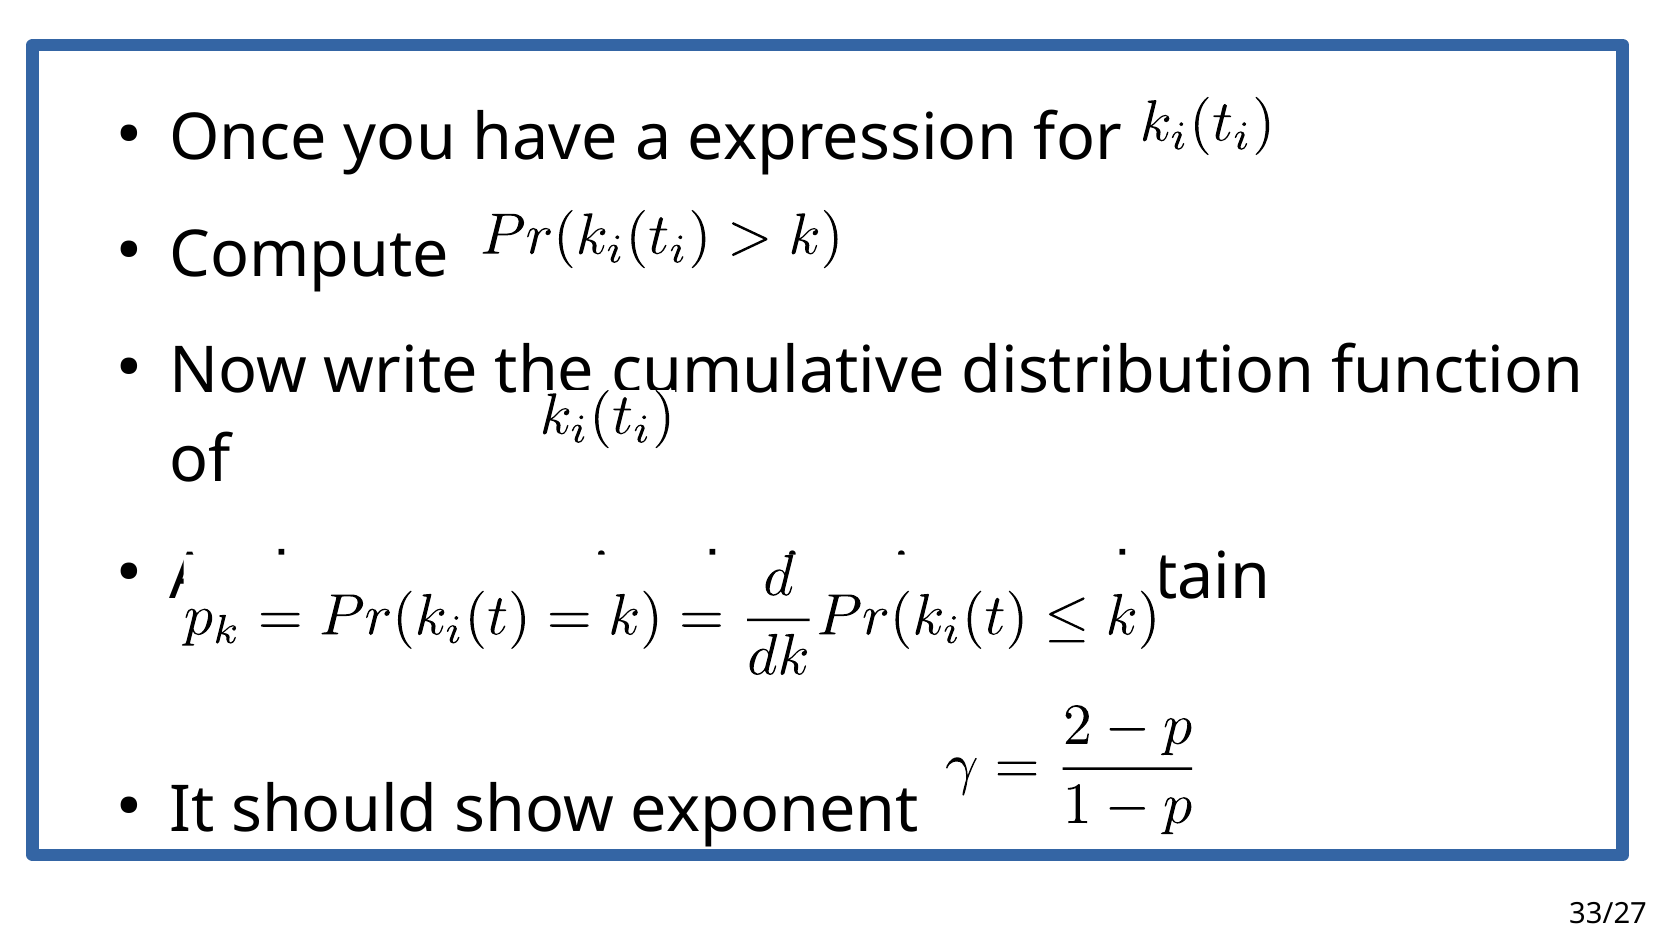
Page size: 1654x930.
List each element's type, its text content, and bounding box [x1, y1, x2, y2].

text_box [1139, 96, 1276, 156]
text_box [539, 390, 676, 449]
list Once you have a expression for Compute Now write the cumulative distribution function of And compute its derivative to obtain It should show exponent [100, 90, 1588, 849]
text_box [480, 209, 844, 269]
text_box [181, 554, 1161, 676]
text_box [945, 705, 1193, 835]
